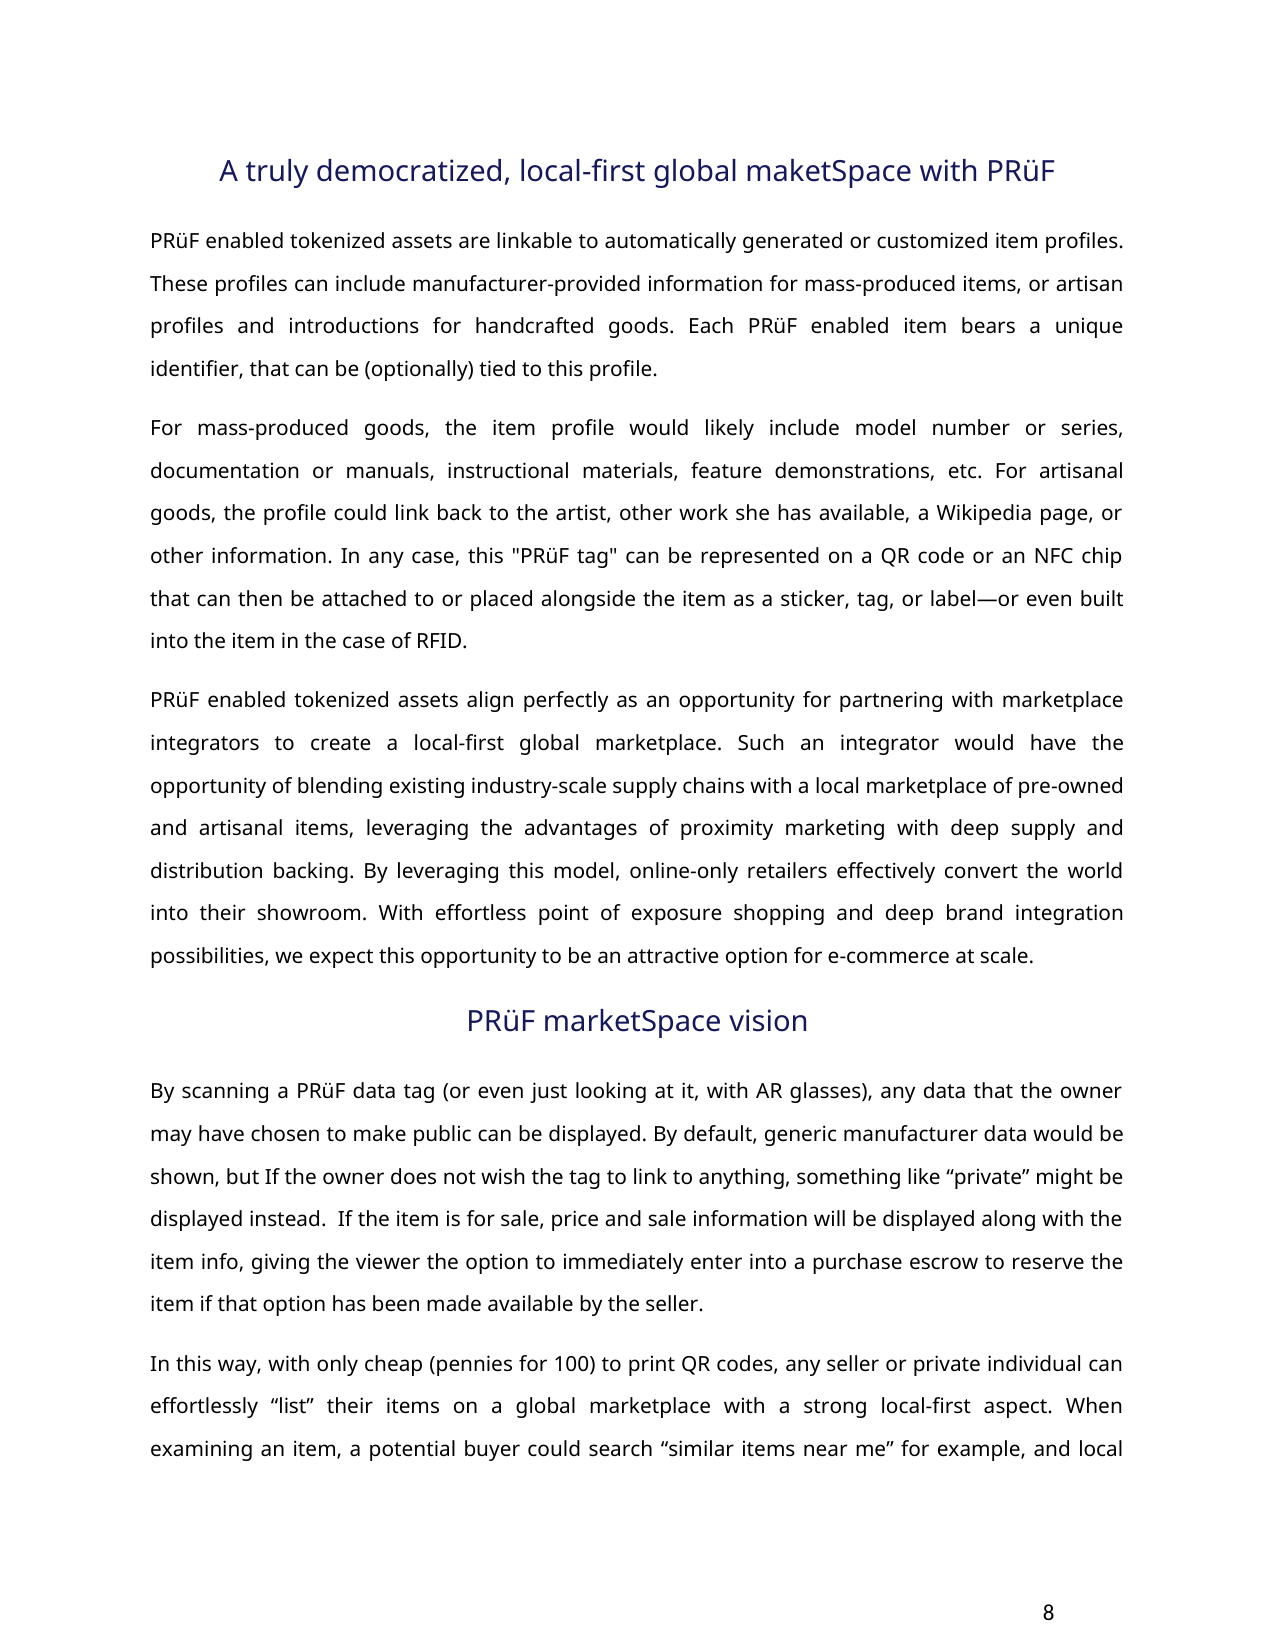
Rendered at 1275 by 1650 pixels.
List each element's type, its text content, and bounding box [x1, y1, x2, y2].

text PRüF enabled tokenized assets are linkable to automatically generated or customized item profiles. These profiles can include manufacturer-provided information for mass-produced items, or artisan profiles and introductions for handcrafted goods. Each PRüF enabled item bears a unique identifier, that can be (optionally) tied to this profile. [150, 226, 1125, 382]
text By scanning a PRüF data tag (or even just looking at it, with AR glasses), any data that the owner may have chosen to make public can be displayed. By default, generic manufacturer data would be shown, but If the owner does not wish the tag to link to anything, something like “private” might be displayed instead. If the item is for sale, price and sale information will be displayed along with the item info, giving the viewer the option to immediately enter into a purchase escrow to reserve the item if that option has been made available by the seller. [150, 1077, 1125, 1318]
text PRüF enabled tokenized assets align perfectly as an opportunity for partnering with marketplace integrators to create a local-first global marketplace. Such an integrator would have the opportunity of blending existing industry-scale supply chains with a local marketplace of pre-owned and artisanal items, leveraging the advantages of proximity marketing with deep supply and distribution backing. By leveraging this model, online-only retailers effectively convert the world into their showroom. With effortless point of exposure shopping and deep brand integration possibilities, we expect this opportunity to be an attractive option for e-commerce at scale. [150, 686, 1125, 969]
text PRüF marketSpace vision [150, 1000, 1125, 1040]
text A truly democratized, local-first global maketSpace with PRüF [150, 150, 1125, 190]
text In this way, with only cheap (pennies for 100) to print QR codes, any seller or private individual can effortlessly “list” their items on a global marketplace with a strong local-first aspect. When examining an item, a potential buyer could search “similar items near me” for example, and local [150, 1349, 1125, 1462]
text For mass-produced goods, the item profile would likely include model number or series, documentation or manuals, instructional materials, feature demonstrations, etc. For artisanal goods, the profile could link back to the artist, other work she has available, a Wikipedia page, or other information. In any case, this "PRüF tag" can be represented on a QR code or an NFC chip that can then be attached to or placed alongside the item as a sticker, tag, or label—or even built into the item in the case of RFID. [150, 413, 1125, 655]
